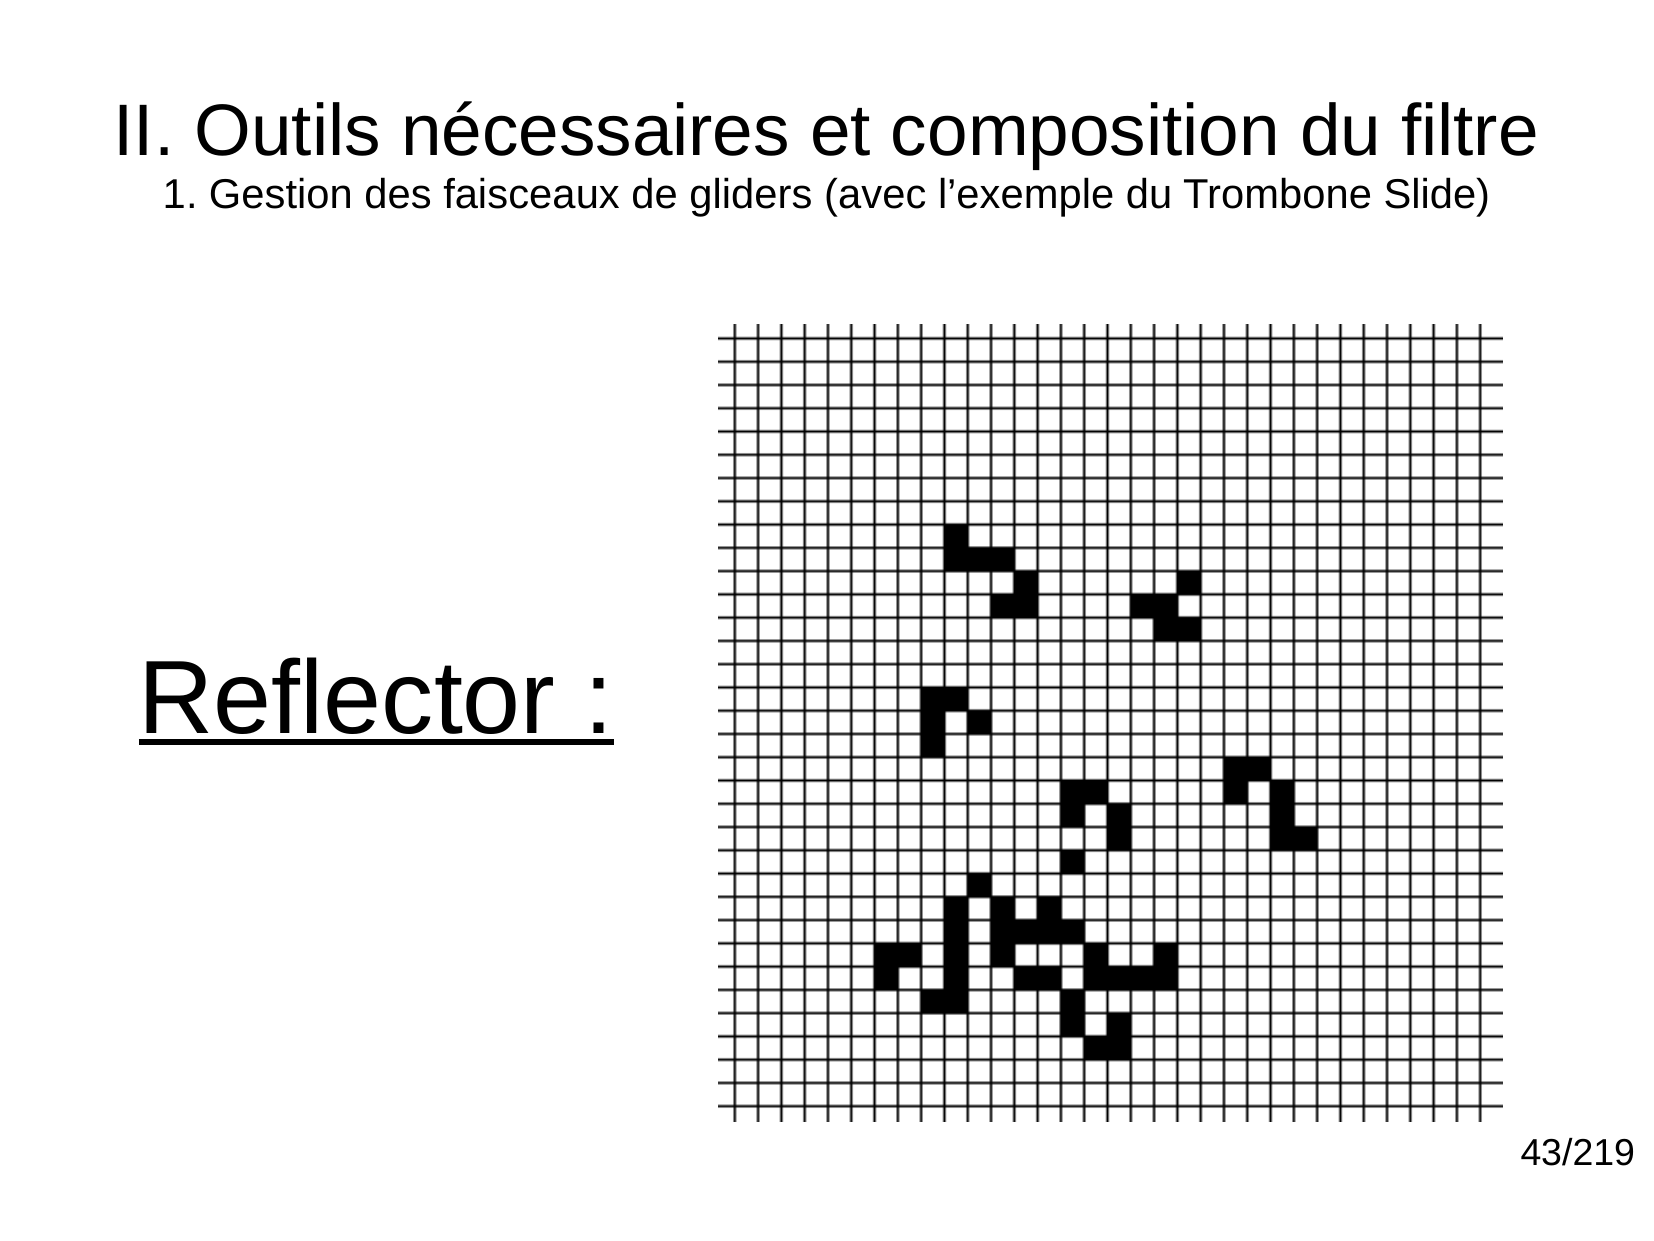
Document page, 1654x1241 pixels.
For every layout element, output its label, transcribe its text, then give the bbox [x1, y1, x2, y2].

text_box Reflector : [124, 631, 629, 763]
title II. Outils nécessaires et composition du filtre 1. Gestion des faisceaux de gliders (avec l’exemple du Trombone Slide) [0, 30, 1654, 276]
text_box <number>/219 [1505, 1124, 1654, 1182]
picture [718, 324, 1503, 1123]
